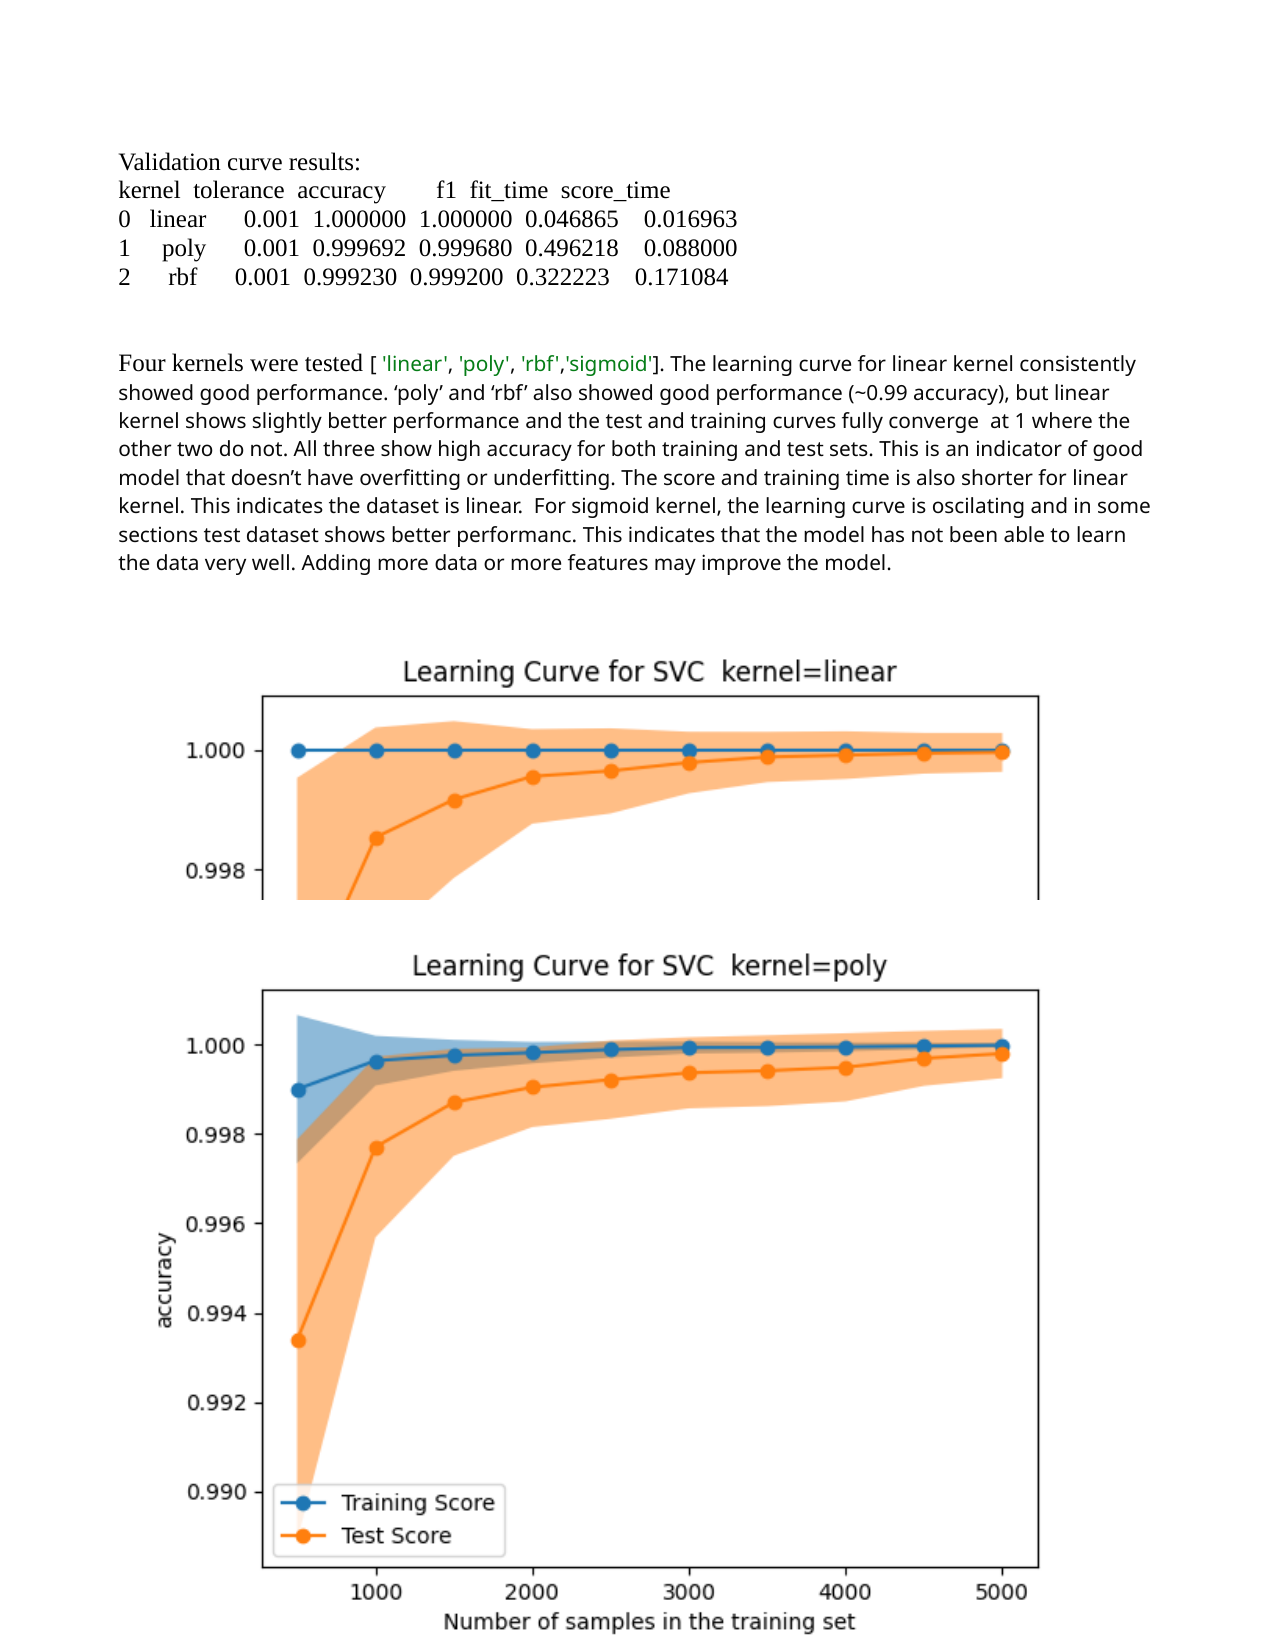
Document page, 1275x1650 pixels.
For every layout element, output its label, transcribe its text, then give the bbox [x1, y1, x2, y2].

text Four kernels were tested [ 'linear', 'poly', 'rbf','sigmoid']. The learning curve for linear kernel consistently showed good performance. ‘poly’ and ‘rbf’ also showed good performance (~0.99 accuracy), but linear kernel shows slightly better performance and the test and training curves fully converge at 1 where the other two do not. All three show high accuracy for both training and test sets. This is an indicator of good model that doesn’t have overfitting or underfitting. The score and training time is also shorter for linear kernel. This indicates the dataset is linear. For sigmoid kernel, the learning curve is oscilating and in some sections test dataset shows better performanc. This indicates that the model has not been able to learn the data very well. Adding more data or more features may improve the model. [118, 348, 1157, 577]
text 0 linear 0.001 1.000000 1.000000 0.046865 0.016963 [118, 204, 1157, 233]
text 1 poly 0.001 0.999692 0.999680 0.496218 0.088000 [118, 233, 1157, 262]
text Validation curve results: [118, 147, 1157, 176]
picture [137, 605, 1138, 1650]
text 2 rbf 0.001 0.999230 0.999200 0.322223 0.171084 [118, 262, 1157, 291]
text kernel tolerance accuracy f1 fit_time score_time [118, 176, 1157, 204]
